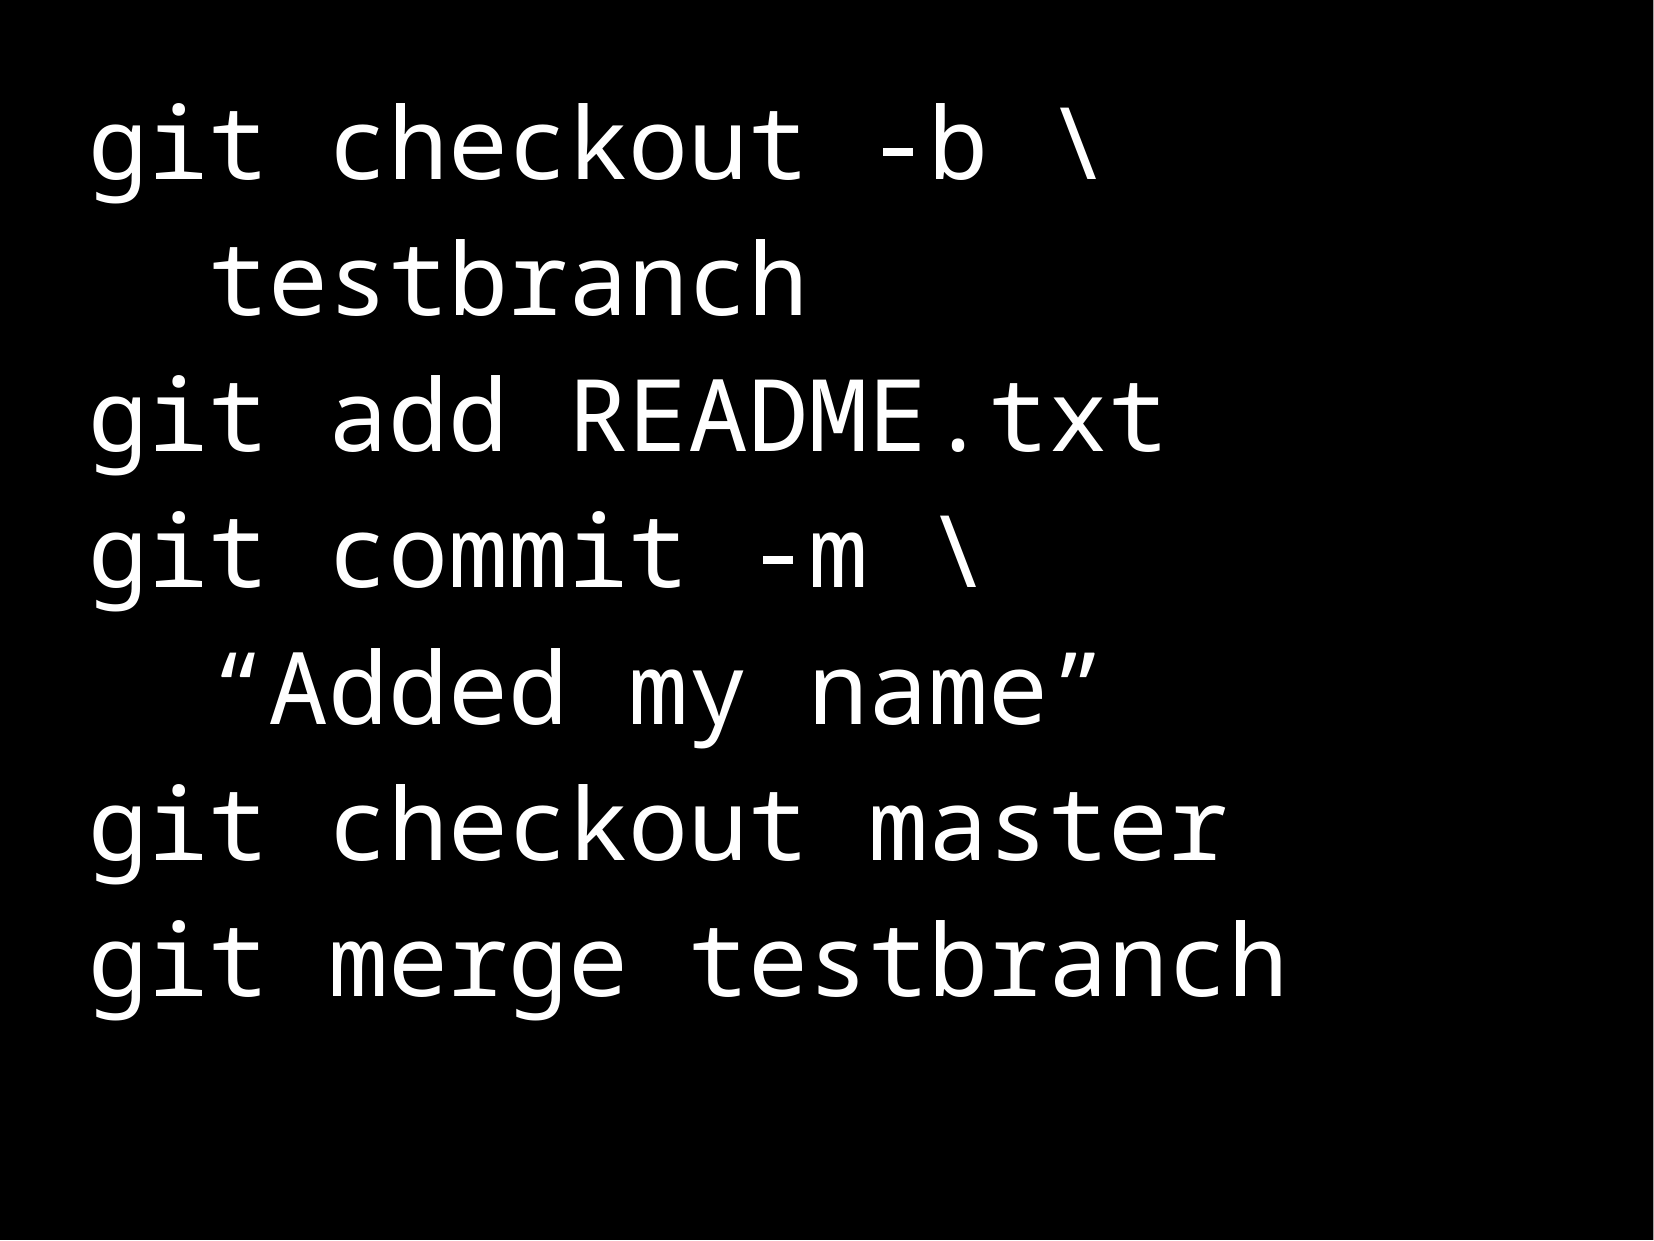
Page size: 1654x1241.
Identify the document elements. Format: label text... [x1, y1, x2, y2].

subtitle git checkout -b \ testbranch git add README.txt git commit -m \ “Added my name” git checkout master git merge testbranch [88, 88, 1536, 1010]
